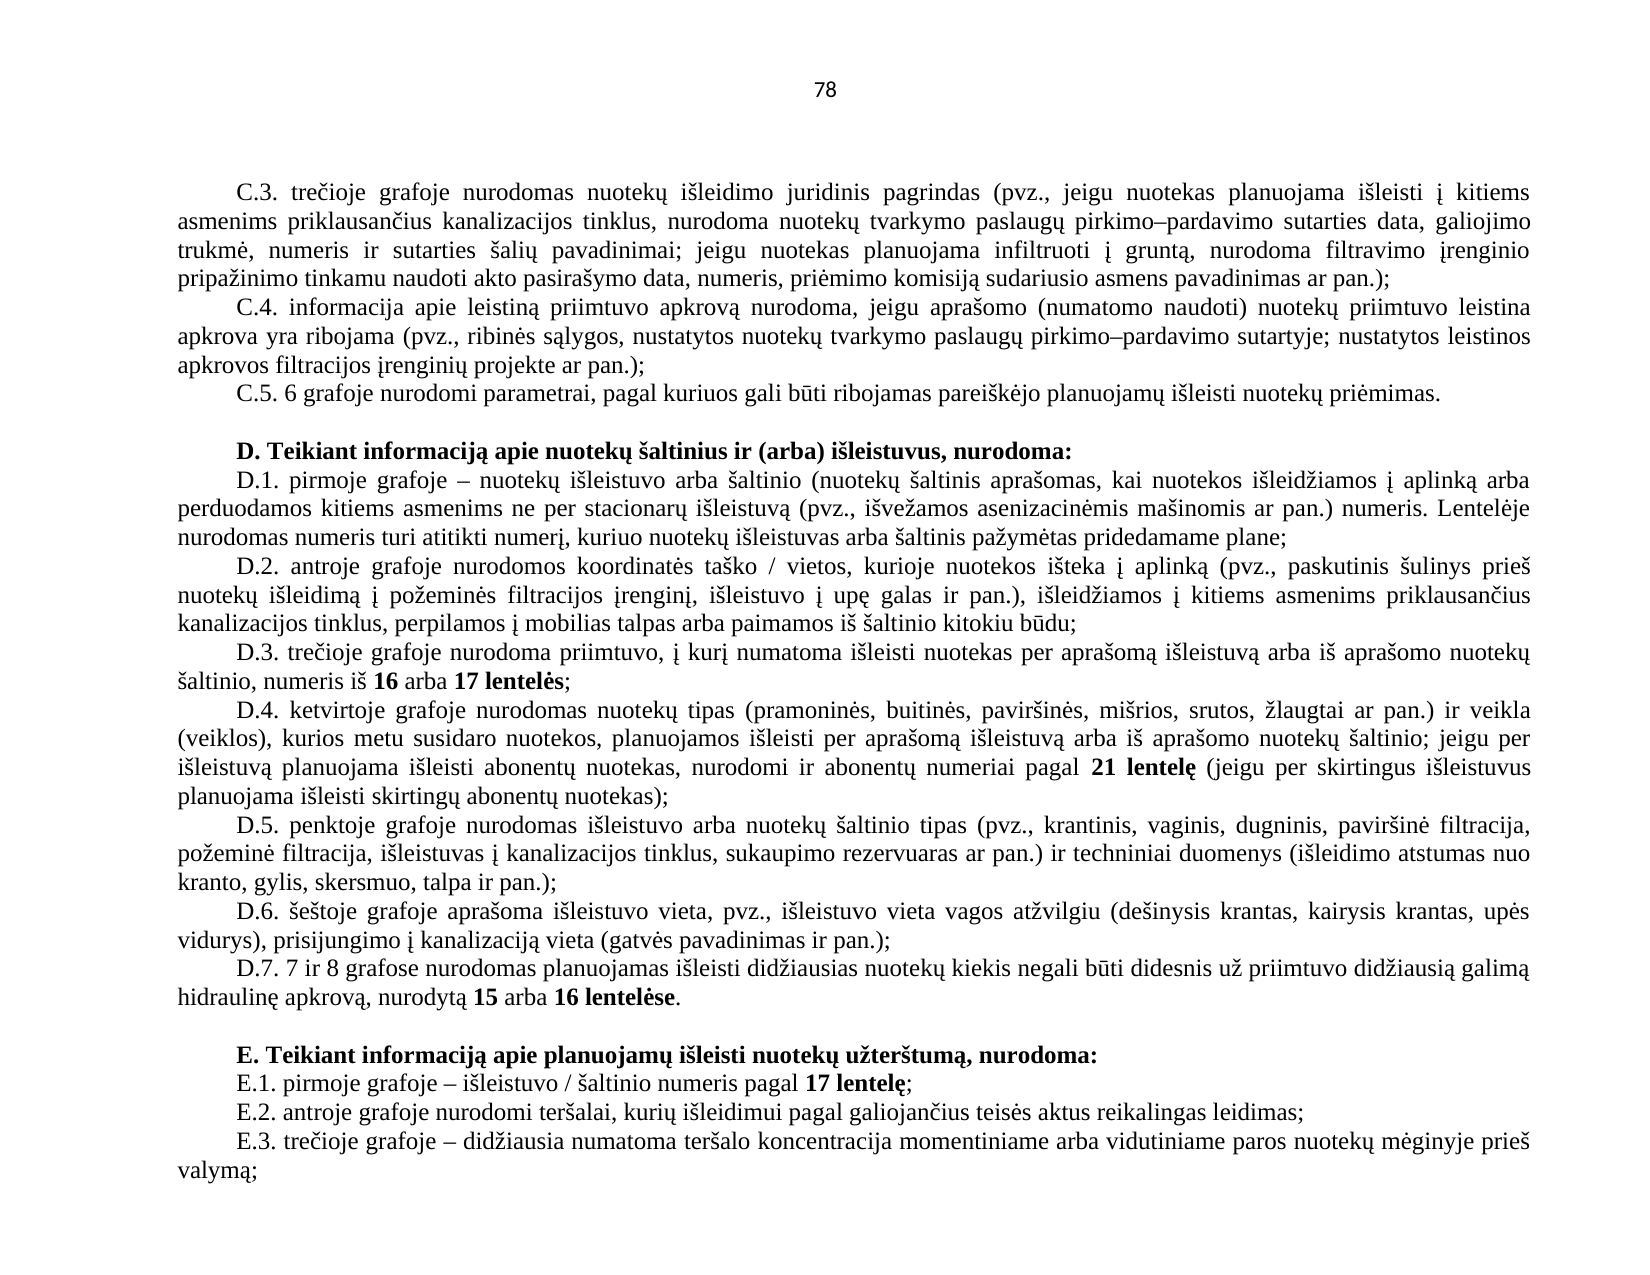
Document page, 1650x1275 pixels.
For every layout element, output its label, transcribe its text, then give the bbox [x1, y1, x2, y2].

text C.3. trečioje grafoje nurodomas nuotekų išleidimo juridinis pagrindas (pvz., jeigu nuotekas planuojama išleisti į kitiems asmenims priklausančius kanalizacijos tinklus, nurodoma nuotekų tvarkymo paslaugų pirkimo–pardavimo sutarties data, galiojimo trukmė, numeris ir sutarties šalių pavadinimai; jeigu nuotekas planuojama infiltruoti į gruntą, nurodoma filtravimo įrenginio pripažinimo tinkamu naudoti akto pasirašymo data, numeris, priėmimo komisiją sudariusio asmens pavadinimas ar pan.); [177, 177, 1532, 292]
text E.2. antroje grafoje nurodomi teršalai, kurių išleidimui pagal galiojančius teisės aktus reikalingas leidimas; [177, 1097, 1532, 1126]
text D.3. trečioje grafoje nurodoma priimtuvo, į kurį numatoma išleisti nuotekas per aprašomą išleistuvą arba iš aprašomo nuotekų šaltinio, numeris iš 16 arba 17 lentelės; [177, 637, 1532, 695]
text C.4. informacija apie leistiną priimtuvo apkrovą nurodoma, jeigu aprašomo (numatomo naudoti) nuotekų priimtuvo leistina apkrova yra ribojama (pvz., ribinės sąlygos, nustatytos nuotekų tvarkymo paslaugų pirkimo–pardavimo sutartyje; nustatytos leistinos apkrovos filtracijos įrenginių projekte ar pan.); [177, 292, 1532, 378]
text C.5. 6 grafoje nurodomi parametrai, pagal kuriuos gali būti ribojamas pareiškėjo planuojamų išleisti nuotekų priėmimas. [177, 378, 1532, 407]
text D.7. 7 ir 8 grafose nurodomas planuojamas išleisti didžiausias nuotekų kiekis negali būti didesnis už priimtuvo didžiausią galimą hidraulinę apkrovą, nurodytą 15 arba 16 lentelėse. [177, 953, 1532, 1011]
text D.6. šeštoje grafoje aprašoma išleistuvo vieta, pvz., išleistuvo vieta vagos atžvilgiu (dešinysis krantas, kairysis krantas, upės vidurys), prisijungimo į kanalizaciją vieta (gatvės pavadinimas ir pan.); [177, 896, 1532, 953]
text D.4. ketvirtoje grafoje nurodomas nuotekų tipas (pramoninės, buitinės, paviršinės, mišrios, srutos, žlaugtai ar pan.) ir veikla (veiklos), kurios metu susidaro nuotekos, planuojamos išleisti per aprašomą išleistuvą arba iš aprašomo nuotekų šaltinio; jeigu per išleistuvą planuojama išleisti abonentų nuotekas, nurodomi ir abonentų numeriai pagal 21 lentelę (jeigu per skirtingus išleistuvus planuojama išleisti skirtingų abonentų nuotekas); [177, 695, 1532, 810]
text E.1. pirmoje grafoje – išleistuvo / šaltinio numeris pagal 17 lentelę; [177, 1068, 1532, 1097]
text D.5. penktoje grafoje nurodomas išleistuvo arba nuotekų šaltinio tipas (pvz., krantinis, vaginis, dugninis, paviršinė filtracija, požeminė filtracija, išleistuvas į kanalizacijos tinklus, sukaupimo rezervuaras ar pan.) ir techniniai duomenys (išleidimo atstumas nuo kranto, gylis, skersmuo, talpa ir pan.); [177, 810, 1532, 896]
text D. Teikiant informaciją apie nuotekų šaltinius ir (arba) išleistuvus, nurodoma: [177, 436, 1532, 465]
text D.1. pirmoje grafoje – nuotekų išleistuvo arba šaltinio (nuotekų šaltinis aprašomas, kai nuotekos išleidžiamos į aplinką arba perduodamos kitiems asmenims ne per stacionarų išleistuvą (pvz., išvežamos asenizacinėmis mašinomis ar pan.) numeris. Lentelėje nurodomas numeris turi atitikti numerį, kuriuo nuotekų išleistuvas arba šaltinis pažymėtas pridedamame plane; [177, 465, 1532, 551]
text E.3. trečioje grafoje – didžiausia numatoma teršalo koncentracija momentiniame arba vidutiniame paros nuotekų mėginyje prieš valymą; [177, 1126, 1532, 1183]
text D.2. antroje grafoje nurodomos koordinatės taško / vietos, kurioje nuotekos išteka į aplinką (pvz., paskutinis šulinys prieš nuotekų išleidimą į požeminės filtracijos įrenginį, išleistuvo į upę galas ir pan.), išleidžiamos į kitiems asmenims priklausančius kanalizacijos tinklus, perpilamos į mobilias talpas arba paimamos iš šaltinio kitokiu būdu; [177, 551, 1532, 637]
text E. Teikiant informaciją apie planuojamų išleisti nuotekų užterštumą, nurodoma: [177, 1040, 1532, 1068]
